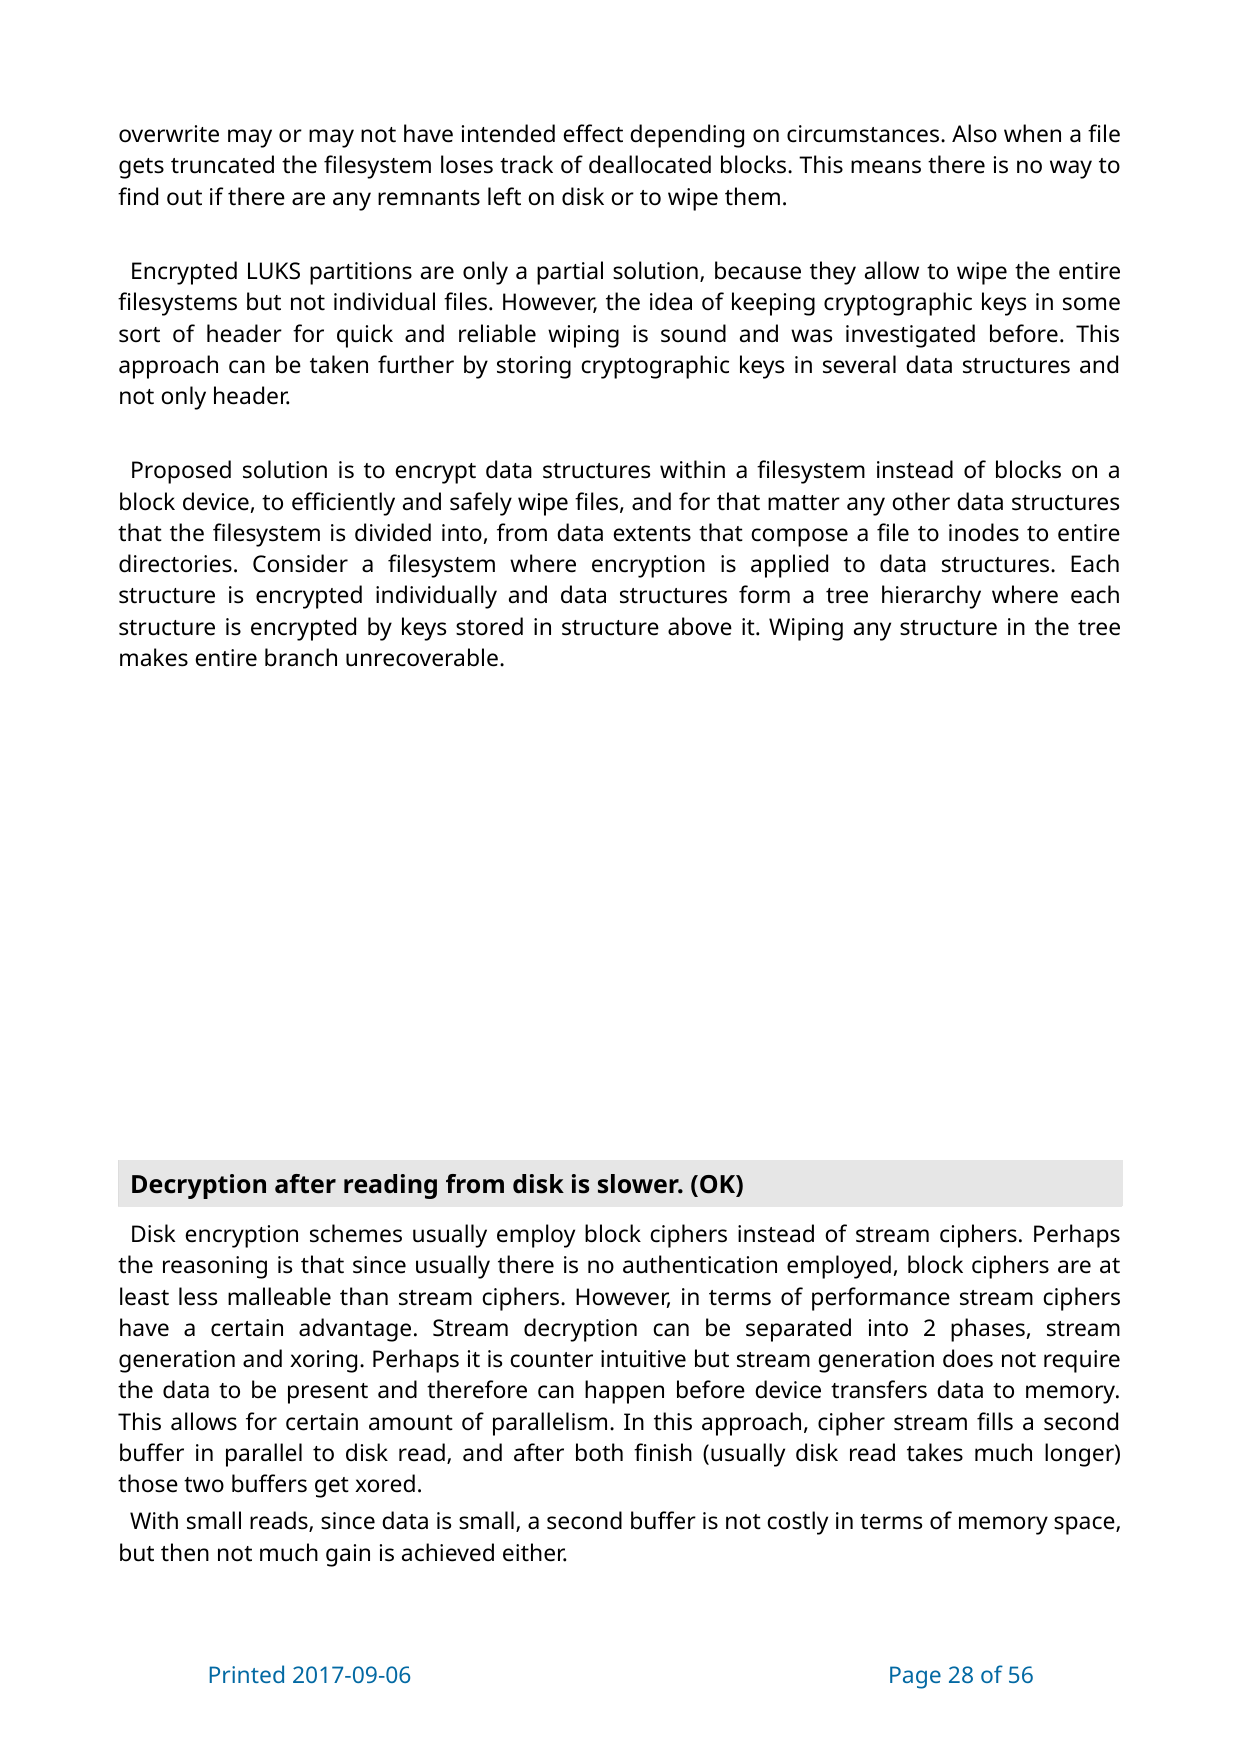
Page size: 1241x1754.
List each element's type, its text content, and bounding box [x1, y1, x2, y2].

text With small reads, since data is small, a second buffer is not costly in terms of memory space, but then not much gain is achieved either. [118, 1505, 1122, 1568]
text Disk encryption schemes usually employ block ciphers instead of stream ciphers. Perhaps the reasoning is that since usually there is no authentication employed, block ciphers are at least less malleable than stream ciphers. However, in terms of performance stream ciphers have a certain advantage. Stream decryption can be separated into 2 phases, stream generation and xoring. Perhaps it is counter intuitive but stream generation does not require the data to be present and therefore can happen before device transfers data to memory. This allows for certain amount of parallelism. In this approach, cipher stream fills a second buffer in parallel to disk read, and after both finish (usually disk read takes much longer) those two buffers get xored. [118, 1218, 1122, 1499]
subtitle Decryption after reading from disk is slower. (OK) [119, 1161, 1122, 1206]
text Encrypted LUKS partitions are only a partial solution, because they allow to wipe the entire filesystems but not individual files. However, the idea of keeping cryptographic keys in some sort of header for quick and reliable wiping is sound and was investigated before. This approach can be taken further by storing cryptographic keys in several data structures and not only header. [118, 255, 1122, 411]
text overwrite may or may not have intended effect depending on circumstances. Also when a file gets truncated the filesystem loses track of deallocated blocks. This means there is no way to find out if there are any remnants left on disk or to wipe them. [118, 118, 1122, 212]
text Proposed solution is to encrypt data structures within a filesystem instead of blocks on a block device, to efficiently and safely wipe files, and for that matter any other data structures that the filesystem is divided into, from data extents that compose a file to inodes to entire directories. Consider a filesystem where encryption is applied to data structures. Each structure is encrypted individually and data structures form a tree hierarchy where each structure is encrypted by keys stored in structure above it. Wiping any structure in the tree makes entire branch unrecoverable. [118, 454, 1122, 673]
